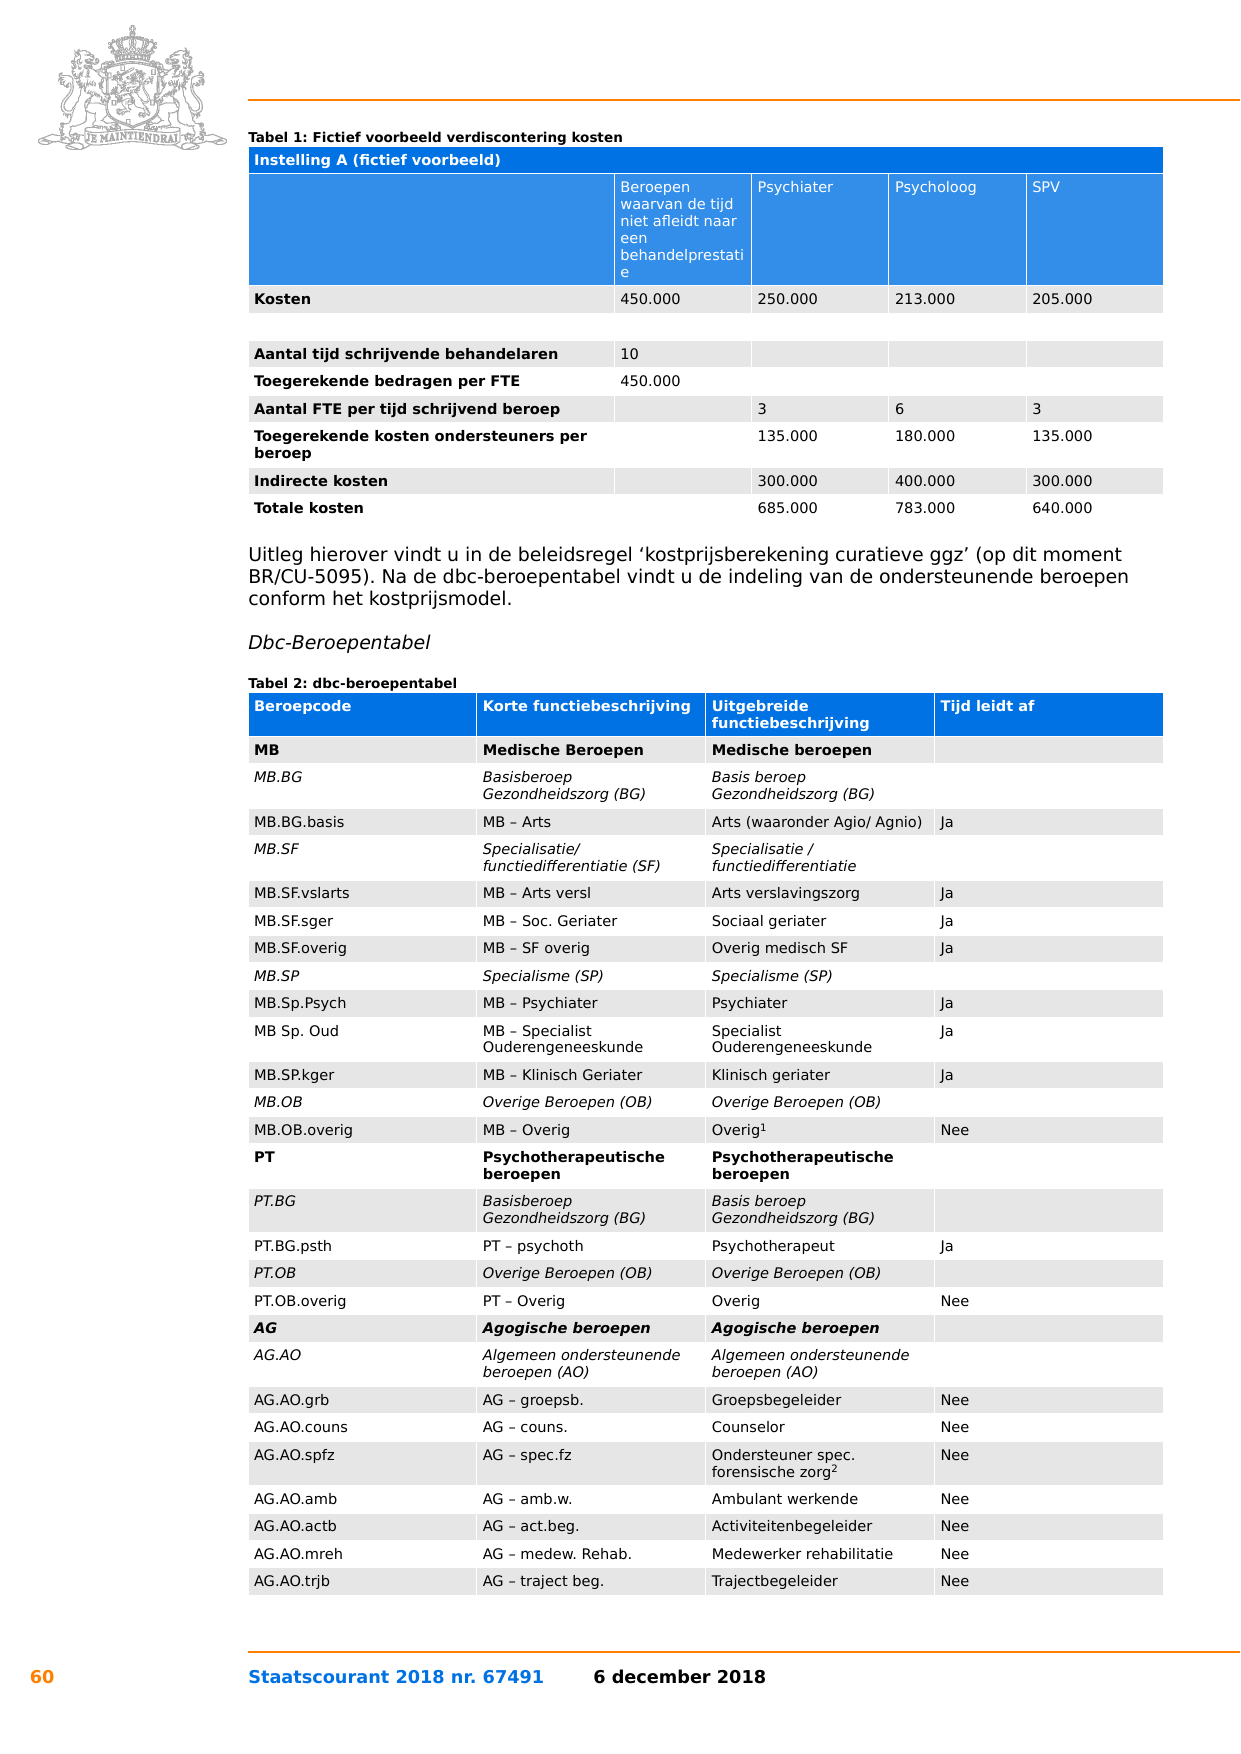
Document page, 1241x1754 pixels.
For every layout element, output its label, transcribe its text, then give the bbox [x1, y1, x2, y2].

table_cell Psychiater [752, 174, 888, 285]
table_cell [615, 423, 751, 467]
table_cell [615, 495, 751, 521]
table_cell AG [249, 1315, 476, 1342]
table_cell Overig medisch SF [706, 936, 934, 962]
table_cell AG – amb.w. [477, 1486, 705, 1512]
table_cell [249, 314, 614, 340]
table_cell Toegerekende kosten ondersteuners per beroep [249, 423, 614, 467]
table_cell PT.OB.overig [249, 1288, 476, 1314]
table_cell [889, 369, 1026, 395]
table_cell AG – medew. Rehab. [477, 1541, 705, 1567]
picture [38, 25, 227, 150]
table_cell [935, 1343, 1163, 1386]
table_cell Nee [935, 1117, 1163, 1143]
table_cell Nee [935, 1288, 1163, 1314]
table_cell AG.AO.trjb [249, 1568, 476, 1595]
table_cell Ja [935, 1018, 1163, 1061]
table_cell [615, 396, 751, 422]
text Uitleg hierover vindt u in de beleidsregel ‘kostprijsberekening curatieve ggz’ (op dit moment BR/CU-5095). Na de dbc-beroepentabel vindt u de indeling van de ondersteunende beroepen conform het kostprijsmodel. [248, 544, 1163, 610]
table_cell Toegerekende bedragen per FTE [249, 369, 614, 395]
table_cell PT.OB [249, 1260, 476, 1287]
table_cell 10 [615, 341, 751, 367]
table_cell Medische beroepen [706, 737, 934, 763]
table_cell 640.000 [1027, 495, 1163, 521]
table_cell AG.AO.amb [249, 1486, 476, 1512]
table_cell Medewerker rehabilitatie [706, 1541, 934, 1567]
table_cell Ja [935, 908, 1163, 934]
table_cell Counselor [706, 1414, 934, 1441]
table_cell Nee [935, 1541, 1163, 1567]
table_cell Ja [935, 809, 1163, 835]
table_cell Agogische beroepen [706, 1315, 934, 1342]
table_cell Beroepcode [249, 693, 476, 736]
table_cell AG – couns. [477, 1414, 705, 1441]
table_cell MB – SF overig [477, 936, 705, 962]
table_cell Algemeen ondersteunende beroepen (AO) [706, 1343, 934, 1386]
table_cell Klinisch geriater [706, 1062, 934, 1088]
table_header Tabel 1: Fictief voorbeeld verdiscontering kosten [248, 130, 1163, 146]
table_cell MB.Sp.Psych [249, 990, 476, 1017]
table_cell 180.000 [889, 423, 1026, 467]
table_cell MB – Specialist Ouderengeneeskunde [477, 1018, 705, 1061]
table_cell 135.000 [752, 423, 888, 467]
table_cell [889, 314, 1026, 340]
table_cell MB.BG [249, 765, 476, 808]
table_cell SPV [1027, 174, 1163, 285]
table_cell Ambulant werkende [706, 1486, 934, 1512]
table_cell MB.SF.overig [249, 936, 476, 962]
table_cell Specialisme (SP) [706, 963, 934, 989]
table_cell Kosten [249, 286, 614, 313]
table_cell Indirecte kosten [249, 468, 614, 494]
table_cell AG.AO.couns [249, 1414, 476, 1441]
table_cell [249, 174, 614, 285]
table_cell Beroepen waarvan de tijd niet afleidt naar een behandelprestatie [615, 174, 751, 285]
table_cell MB – Arts versl [477, 881, 705, 907]
table_cell [1027, 314, 1163, 340]
table_cell Ja [935, 1233, 1163, 1259]
table_cell [935, 737, 1163, 763]
table_cell Ondersteuner spec. forensische zorg2 [706, 1442, 934, 1485]
table_cell 300.000 [752, 468, 888, 494]
table_cell Overige Beroepen (OB) [706, 1260, 934, 1287]
table_cell Trajectbegeleider [706, 1568, 934, 1595]
table_cell Ja [935, 881, 1163, 907]
table_cell 400.000 [889, 468, 1026, 494]
table_cell Overig [706, 1288, 934, 1314]
table_cell MB.OB.overig [249, 1117, 476, 1143]
table_cell 3 [752, 396, 888, 422]
table_cell MB.SP [249, 963, 476, 989]
table_cell [935, 836, 1163, 880]
table_cell Aantal tijd schrijvende behandelaren [249, 341, 614, 367]
table_cell Specialist Ouderengeneeskunde [706, 1018, 934, 1061]
table_cell 205.000 [1027, 286, 1163, 313]
table_cell AG.AO.mreh [249, 1541, 476, 1567]
table_cell [752, 314, 888, 340]
subtitle Dbc-Beroepentabel [248, 632, 1163, 654]
table_cell AG – traject beg. [477, 1568, 705, 1595]
table_cell Basisberoep Gezondheidszorg (BG) [477, 1189, 705, 1232]
table_cell Specialisatie / functiedifferentiatie [706, 836, 934, 880]
table_cell Sociaal geriater [706, 908, 934, 934]
table_cell Algemeen ondersteunende beroepen (AO) [477, 1343, 705, 1386]
table_cell Ja [935, 990, 1163, 1017]
table_cell Nee [935, 1387, 1163, 1413]
table_cell MB.SF [249, 836, 476, 880]
table_cell AG.AO.actb [249, 1514, 476, 1540]
table_cell Nee [935, 1486, 1163, 1512]
table_cell 685.000 [752, 495, 888, 521]
table_cell Overige Beroepen (OB) [477, 1090, 705, 1116]
table_cell Psychiater [706, 990, 934, 1017]
table_cell Instelling A (fictief voorbeeld) [249, 147, 1163, 173]
table_cell Psychotherapeutische beroepen [706, 1144, 934, 1188]
table_cell [889, 341, 1026, 367]
table_cell Nee [935, 1568, 1163, 1595]
table_cell MB – Psychiater [477, 990, 705, 1017]
table_cell [935, 1260, 1163, 1287]
table_cell AG – act.beg. [477, 1514, 705, 1540]
table_cell Nee [935, 1514, 1163, 1540]
table_cell 300.000 [1027, 468, 1163, 494]
table_cell Tijd leidt af [935, 693, 1163, 736]
table_cell MB – Overig [477, 1117, 705, 1143]
table_cell 250.000 [752, 286, 888, 313]
table_cell 450.000 [615, 286, 751, 313]
table_cell Psycholoog [889, 174, 1026, 285]
table_cell AG – spec.fz [477, 1442, 705, 1485]
table_cell Ja [935, 936, 1163, 962]
table_cell Totale kosten [249, 495, 614, 521]
table_cell Medische Beroepen [477, 737, 705, 763]
table_cell AG.AO.spfz [249, 1442, 476, 1485]
table_cell PT.BG [249, 1189, 476, 1232]
table_cell MB.SF.vslarts [249, 881, 476, 907]
table_cell Overig1 [706, 1117, 934, 1143]
table_cell [935, 1315, 1163, 1342]
table_cell Nee [935, 1414, 1163, 1441]
table_cell 213.000 [889, 286, 1026, 313]
table_cell Agogische beroepen [477, 1315, 705, 1342]
table_cell MB.OB [249, 1090, 476, 1116]
table_cell Overige Beroepen (OB) [706, 1090, 934, 1116]
table_cell [935, 765, 1163, 808]
table_cell MB – Soc. Geriater [477, 908, 705, 934]
table_cell Specialisatie/ functiedifferentiatie (SF) [477, 836, 705, 880]
table_cell [935, 1189, 1163, 1232]
table_cell MB.BG.basis [249, 809, 476, 835]
table_cell 783.000 [889, 495, 1026, 521]
table_cell MB.SP.kger [249, 1062, 476, 1088]
table_cell [752, 369, 888, 395]
table_cell PT.BG.psth [249, 1233, 476, 1259]
table_cell AG.AO [249, 1343, 476, 1386]
table_cell 135.000 [1027, 423, 1163, 467]
table_cell Aantal FTE per tijd schrijvend beroep [249, 396, 614, 422]
table_cell Specialisme (SP) [477, 963, 705, 989]
table_cell MB – Klinisch Geriater [477, 1062, 705, 1088]
table_cell [615, 468, 751, 494]
table_cell [1027, 341, 1163, 367]
table_cell MB – Arts [477, 809, 705, 835]
table_cell [935, 963, 1163, 989]
table_cell AG.AO.grb [249, 1387, 476, 1413]
table_cell MB Sp. Oud [249, 1018, 476, 1061]
table_cell Ja [935, 1062, 1163, 1088]
table_cell Psychotherapeutische beroepen [477, 1144, 705, 1188]
table_cell [615, 314, 751, 340]
table_cell MB.SF.sger [249, 908, 476, 934]
table_cell 450.000 [615, 369, 751, 395]
table_cell PT [249, 1144, 476, 1188]
table_cell 3 [1027, 396, 1163, 422]
table_cell Korte functiebeschrijving [477, 693, 705, 736]
table_cell Overige Beroepen (OB) [477, 1260, 705, 1287]
table_cell PT – Overig [477, 1288, 705, 1314]
table_cell Activiteitenbegeleider [706, 1514, 934, 1540]
table_cell [752, 341, 888, 367]
table_cell [1027, 369, 1163, 395]
table_header Tabel 2: dbc-beroepentabel [248, 676, 1163, 692]
table_cell PT – psychoth [477, 1233, 705, 1259]
table_cell Arts verslavingszorg [706, 881, 934, 907]
table_cell 6 [889, 396, 1026, 422]
table_cell [935, 1144, 1163, 1188]
table_cell Psychotherapeut [706, 1233, 934, 1259]
table_cell Nee [935, 1442, 1163, 1485]
table_cell Basis beroep Gezondheidszorg (BG) [706, 1189, 934, 1232]
table_cell AG – groepsb. [477, 1387, 705, 1413]
table_cell [935, 1090, 1163, 1116]
table_cell Basisberoep Gezondheidszorg (BG) [477, 765, 705, 808]
table_cell MB [249, 737, 476, 763]
table_cell Basis beroep Gezondheidszorg (BG) [706, 765, 934, 808]
table_cell Arts (waaronder Agio/ Agnio) [706, 809, 934, 835]
table_cell Uitgebreide functiebeschrijving [706, 693, 934, 736]
table_cell Groepsbegeleider [706, 1387, 934, 1413]
